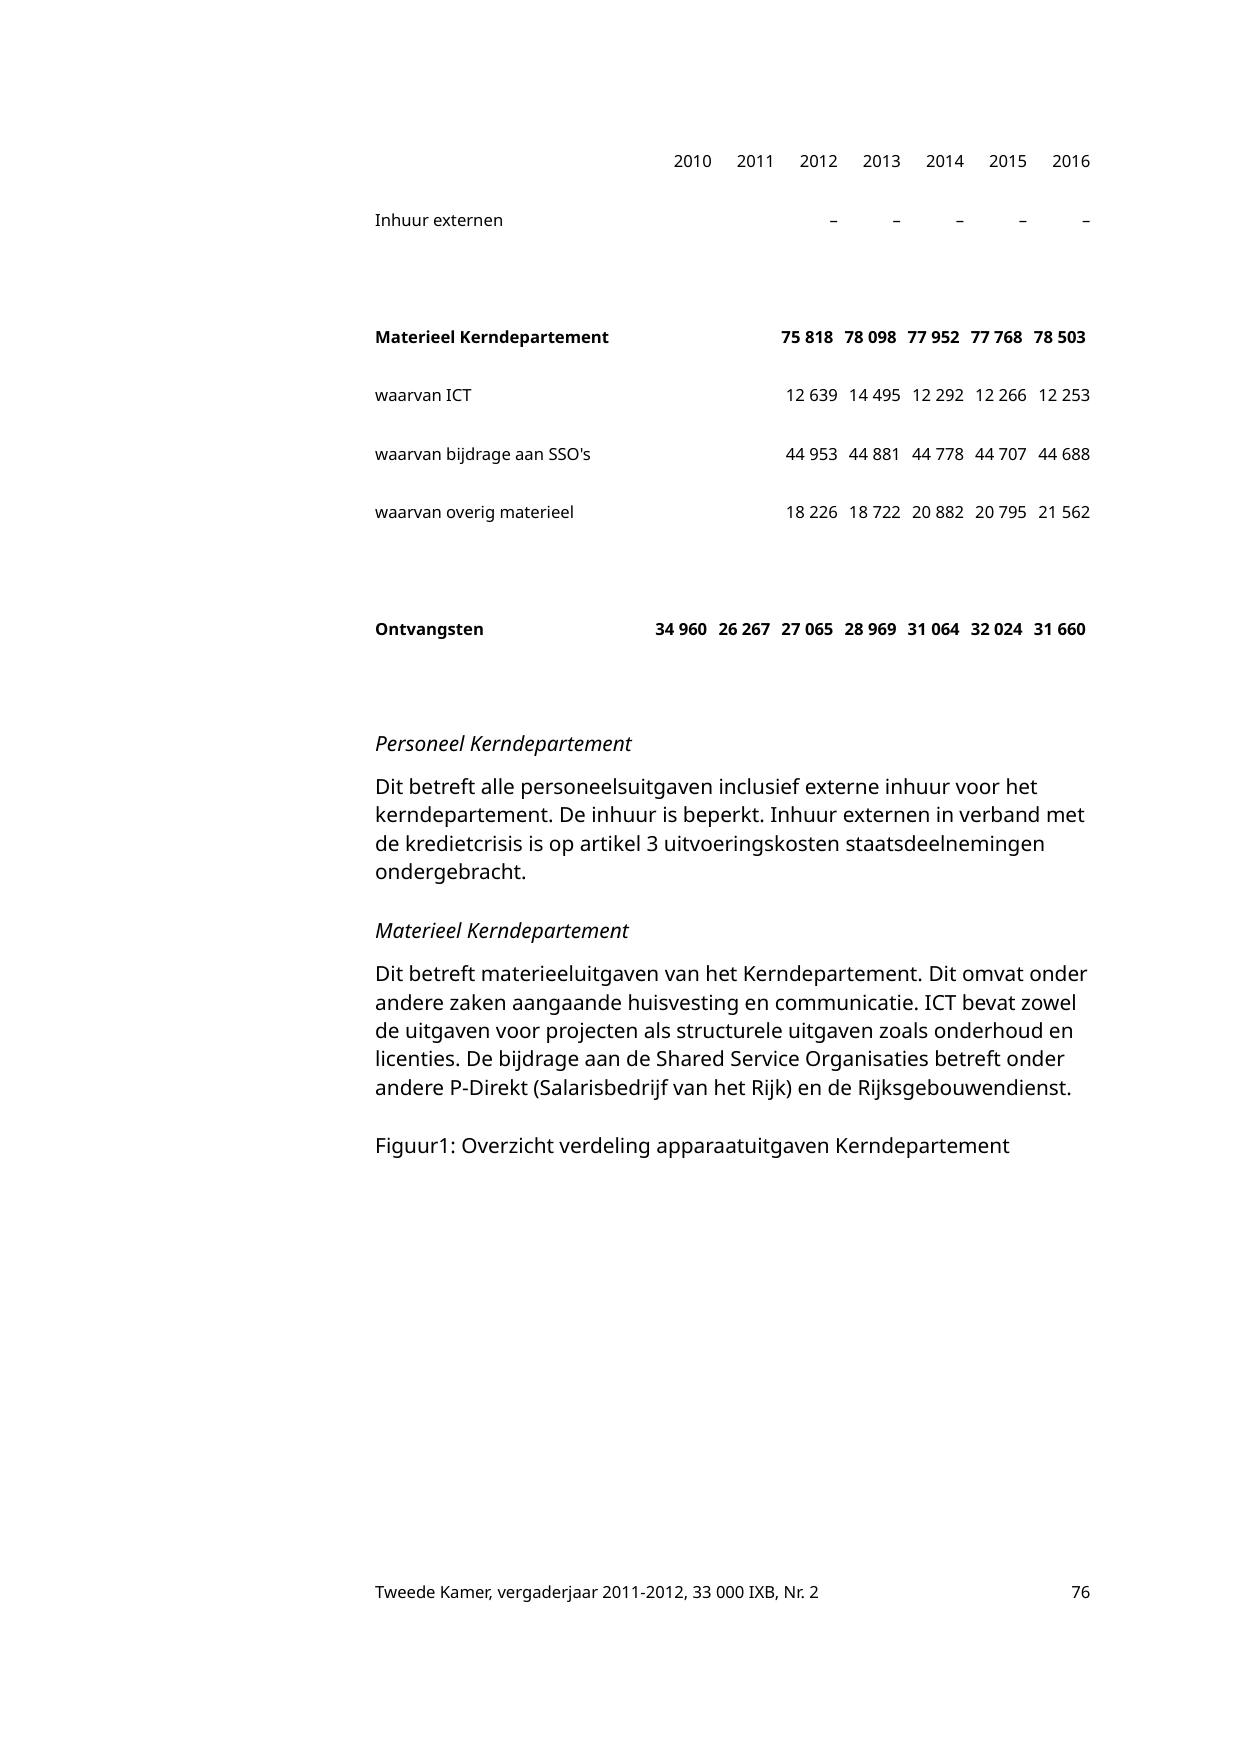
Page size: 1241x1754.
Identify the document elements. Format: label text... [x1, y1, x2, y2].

table_cell 18 226 [775, 501, 838, 559]
table_cell [375, 559, 648, 617]
table_cell 31 660 [1027, 618, 1090, 670]
table_cell Inhuur externen [375, 209, 648, 267]
table_cell waarvan overig materieel [375, 501, 648, 559]
table_cell [775, 267, 838, 325]
table_cell 14 495 [838, 384, 901, 442]
table_cell [648, 559, 711, 617]
table_cell 44 953 [775, 442, 838, 501]
table_cell 31 064 [901, 618, 964, 670]
table_cell 44 688 [1027, 442, 1090, 501]
text Personeel Kerndepartement [375, 729, 1090, 757]
table_header 2015 [964, 150, 1027, 208]
table_cell 44 707 [964, 442, 1027, 501]
text Dit betreft materieeluitgaven van het Kerndepartement. Dit omvat onder andere zaken aangaande huisvesting en communicatie. ICT bevat zowel de uitgaven voor projecten als structurele uitgaven zoals onderhoud en licenties. De bijdrage aan de Shared Service Organisaties betreft onder andere P-Direkt (Salarisbedrijf van het Rijk) en de Rijksgebouwendienst. [375, 959, 1090, 1101]
table_cell [711, 384, 774, 442]
table_cell waarvan ICT [375, 384, 648, 442]
table_cell 21 562 [1027, 501, 1090, 559]
table_header 2014 [901, 150, 964, 208]
text Figuur1: Overzicht verdeling apparaatuitgaven Kerndepartement [375, 1131, 1090, 1160]
text Dit betreft alle personeelsuitgaven inclusief externe inhuur voor het kerndepartement. De inhuur is beperkt. Inhuur externen in verband met de kredietcrisis is op artikel 3 uitvoeringskosten staatsdeelnemingen ondergebracht. [375, 772, 1090, 886]
table_header [375, 150, 648, 208]
table_cell [711, 325, 774, 384]
table_cell [711, 501, 774, 559]
table_cell [838, 559, 901, 617]
table_header 2016 [1027, 150, 1090, 208]
table_cell [901, 559, 964, 617]
table_cell 44 778 [901, 442, 964, 501]
table_cell 12 292 [901, 384, 964, 442]
table_cell [711, 442, 774, 501]
table_cell 26 267 [711, 618, 774, 670]
table_cell – [775, 209, 838, 267]
table_cell 78 503 [1027, 325, 1090, 384]
table_cell [711, 209, 774, 267]
text Materieel Kerndepartement [375, 916, 1090, 944]
table_cell 78 098 [838, 325, 901, 384]
table_cell Materieel Kerndepartement [375, 325, 648, 384]
table_cell [775, 559, 838, 617]
table_header 2013 [838, 150, 901, 208]
table_cell [1027, 267, 1090, 325]
table_cell [648, 209, 711, 267]
table_cell – [1027, 209, 1090, 267]
table_cell – [838, 209, 901, 267]
table_cell [648, 267, 711, 325]
table_cell [375, 267, 648, 325]
table_cell 12 253 [1027, 384, 1090, 442]
table_cell 77 768 [964, 325, 1027, 384]
table_cell waarvan bijdrage aan SSO's [375, 442, 648, 501]
table_cell 27 065 [775, 618, 838, 670]
table_cell 28 969 [838, 618, 901, 670]
table_cell [964, 559, 1027, 617]
table_header 2011 [711, 150, 774, 208]
table_cell [1027, 559, 1090, 617]
table_cell [648, 384, 711, 442]
table_cell Ontvangsten [375, 618, 648, 670]
table_cell [648, 501, 711, 559]
table_cell 32 024 [964, 618, 1027, 670]
table_cell [964, 267, 1027, 325]
table_cell 12 639 [775, 384, 838, 442]
table_cell 77 952 [901, 325, 964, 384]
table_cell 44 881 [838, 442, 901, 501]
table_header 2010 [648, 150, 711, 208]
table_header 2012 [775, 150, 838, 208]
table_cell 75 818 [775, 325, 838, 384]
table_cell – [964, 209, 1027, 267]
table_cell [711, 267, 774, 325]
table_cell – [901, 209, 964, 267]
table_cell 18 722 [838, 501, 901, 559]
table_cell 20 795 [964, 501, 1027, 559]
table_cell [901, 267, 964, 325]
table_cell 20 882 [901, 501, 964, 559]
table_cell 34 960 [648, 618, 711, 670]
table_cell [648, 442, 711, 501]
table_cell 12 266 [964, 384, 1027, 442]
table_cell [648, 325, 711, 384]
table_cell [711, 559, 774, 617]
table_cell [838, 267, 901, 325]
